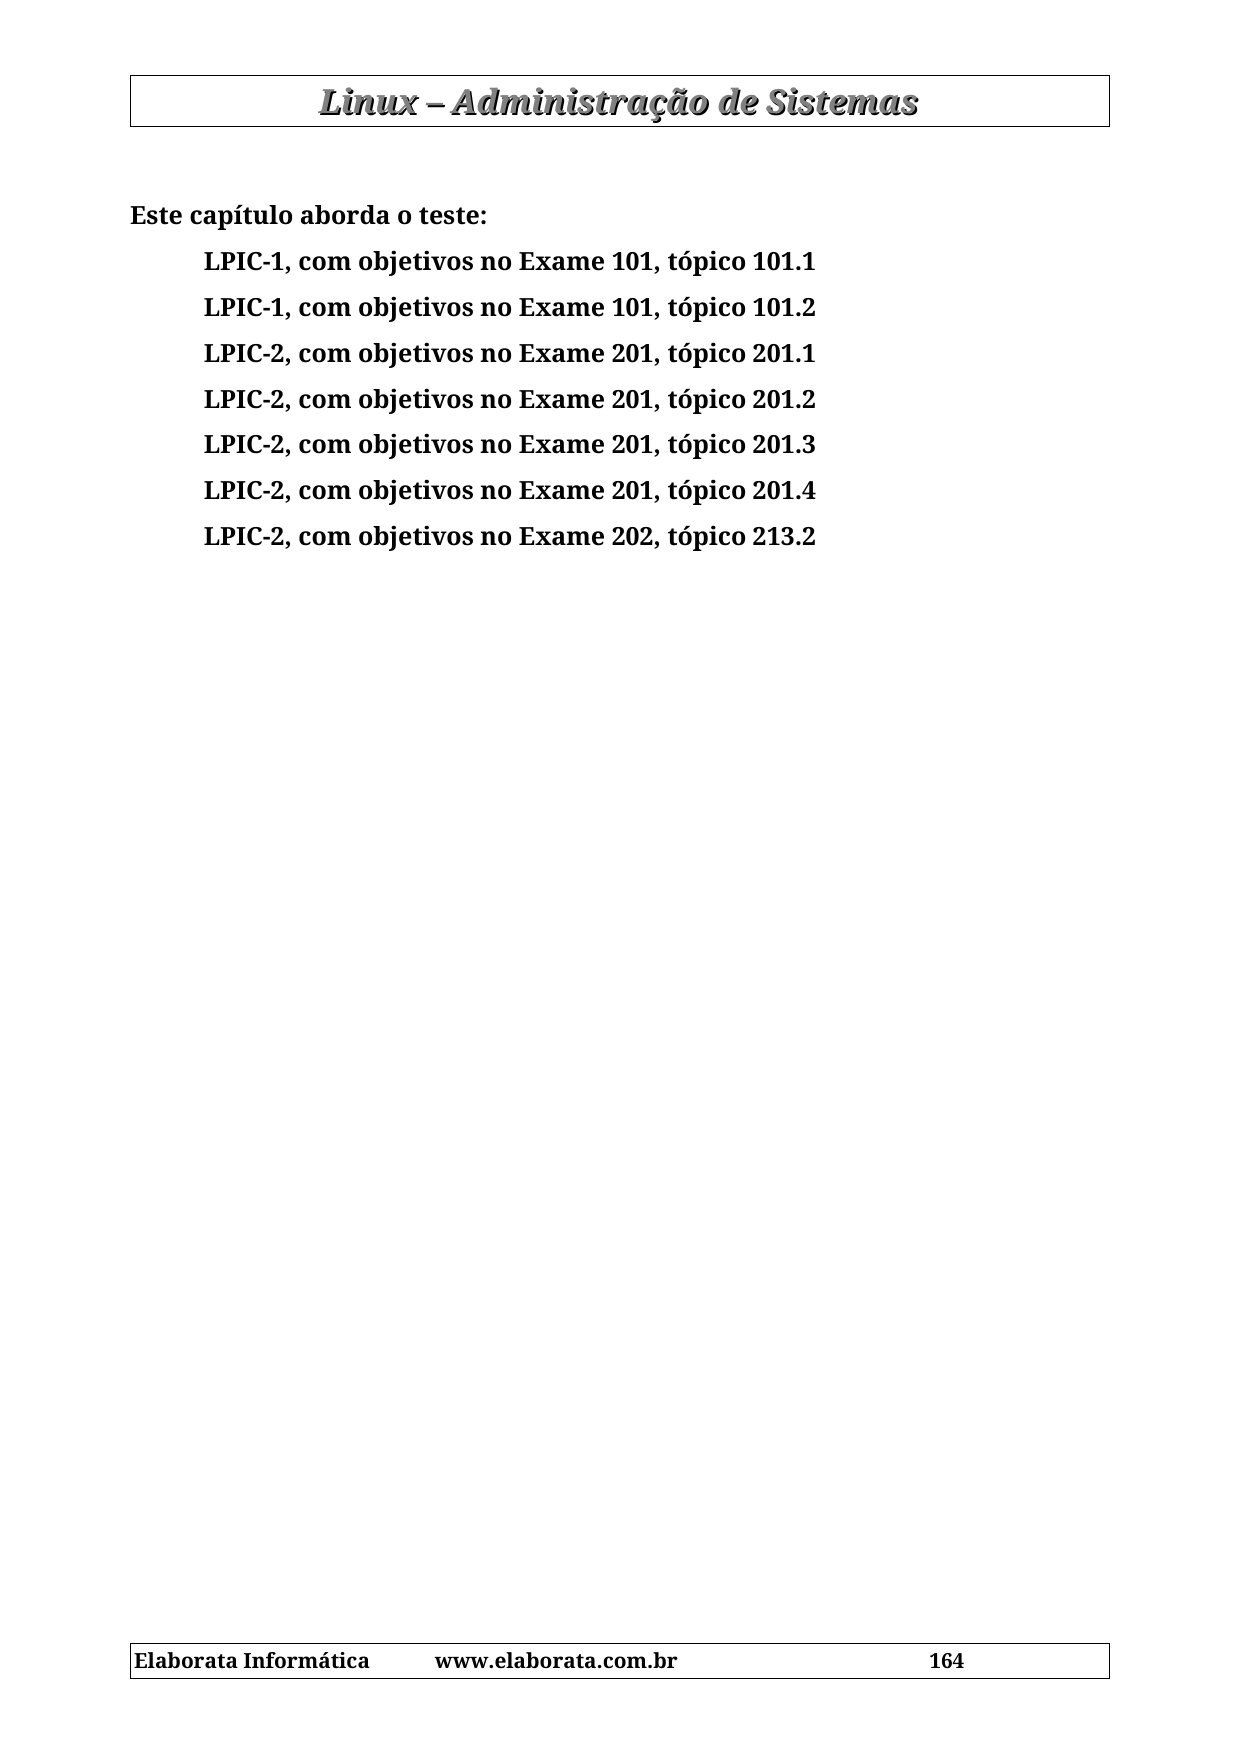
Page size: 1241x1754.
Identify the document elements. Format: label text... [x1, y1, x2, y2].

text LPIC-2, com objetivos no Exame 201, tópico 201.2 [130, 381, 1110, 415]
text LPIC-2, com objetivos no Exame 201, tópico 201.1 [130, 335, 1110, 369]
text LPIC-1, com objetivos no Exame 101, tópico 101.1 [130, 244, 1110, 278]
text LPIC-2, com objetivos no Exame 202, tópico 213.2 [130, 519, 1110, 553]
text LPIC-2, com objetivos no Exame 201, tópico 201.3 [130, 427, 1110, 461]
text LPIC-2, com objetivos no Exame 201, tópico 201.4 [130, 473, 1110, 507]
text Este capítulo aborda o teste: [130, 198, 1110, 232]
text LPIC-1, com objetivos no Exame 101, tópico 101.2 [130, 289, 1110, 324]
